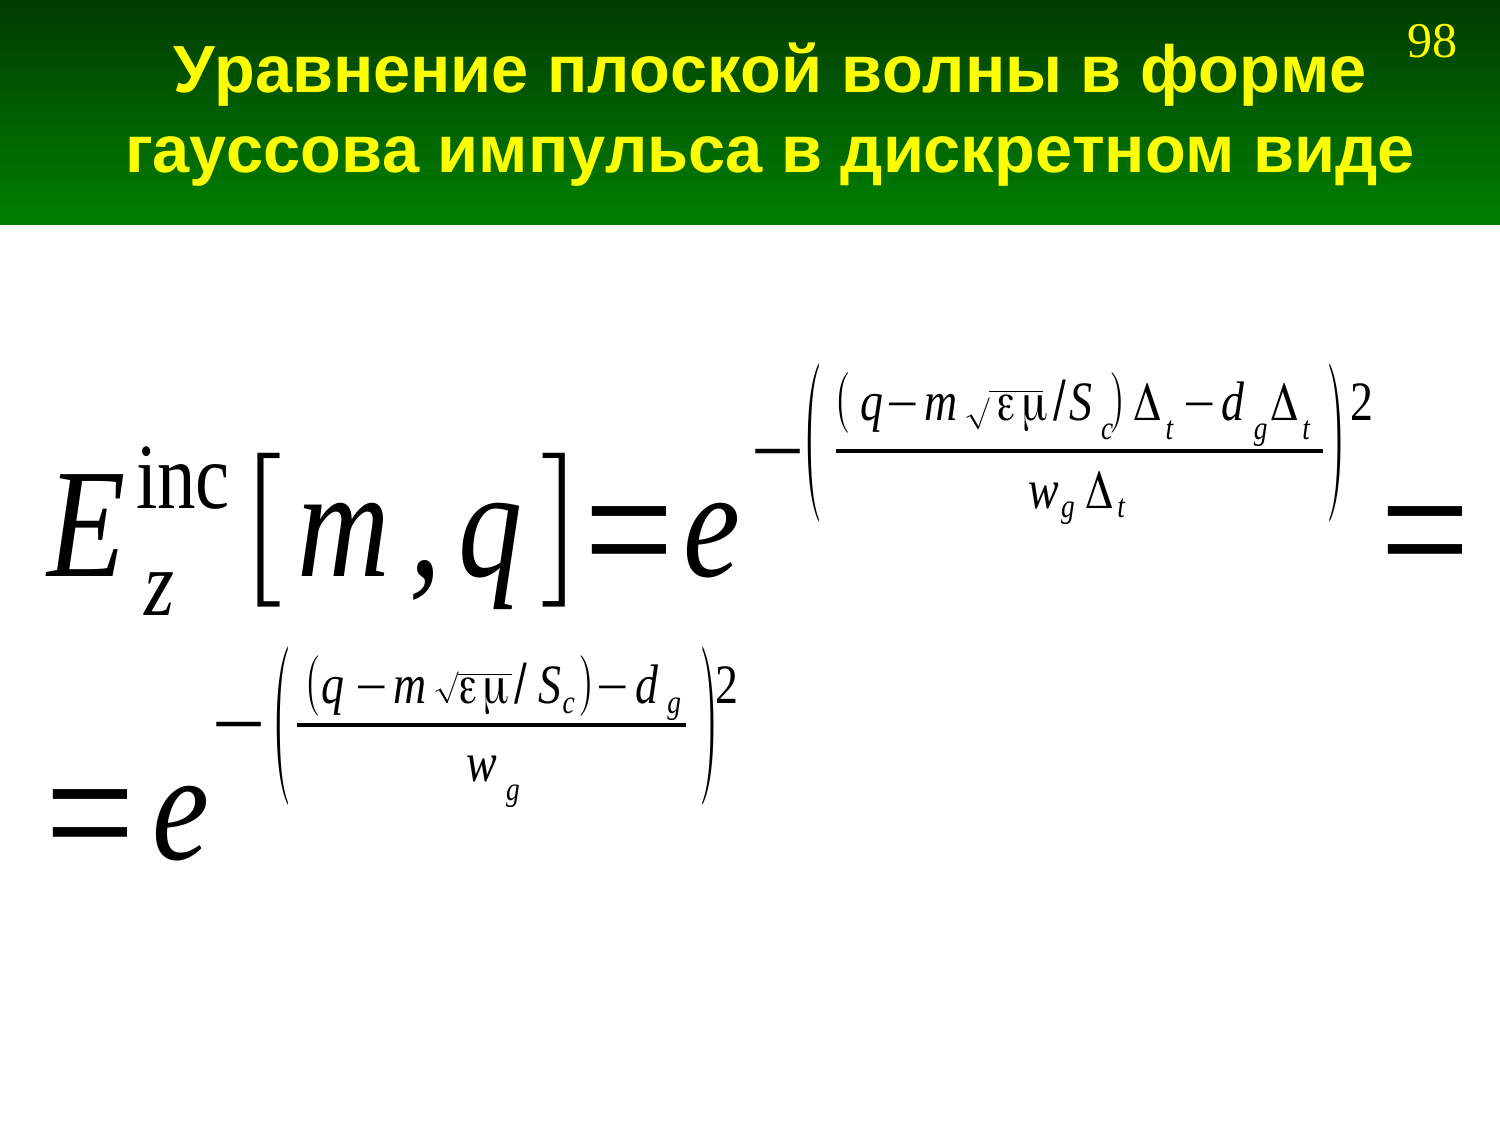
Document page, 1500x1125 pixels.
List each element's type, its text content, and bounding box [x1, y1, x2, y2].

title Уравнение плоской волны в форме гауссова импульса в дискретном виде [100, 7, 1441, 204]
chart [7, 361, 1500, 894]
